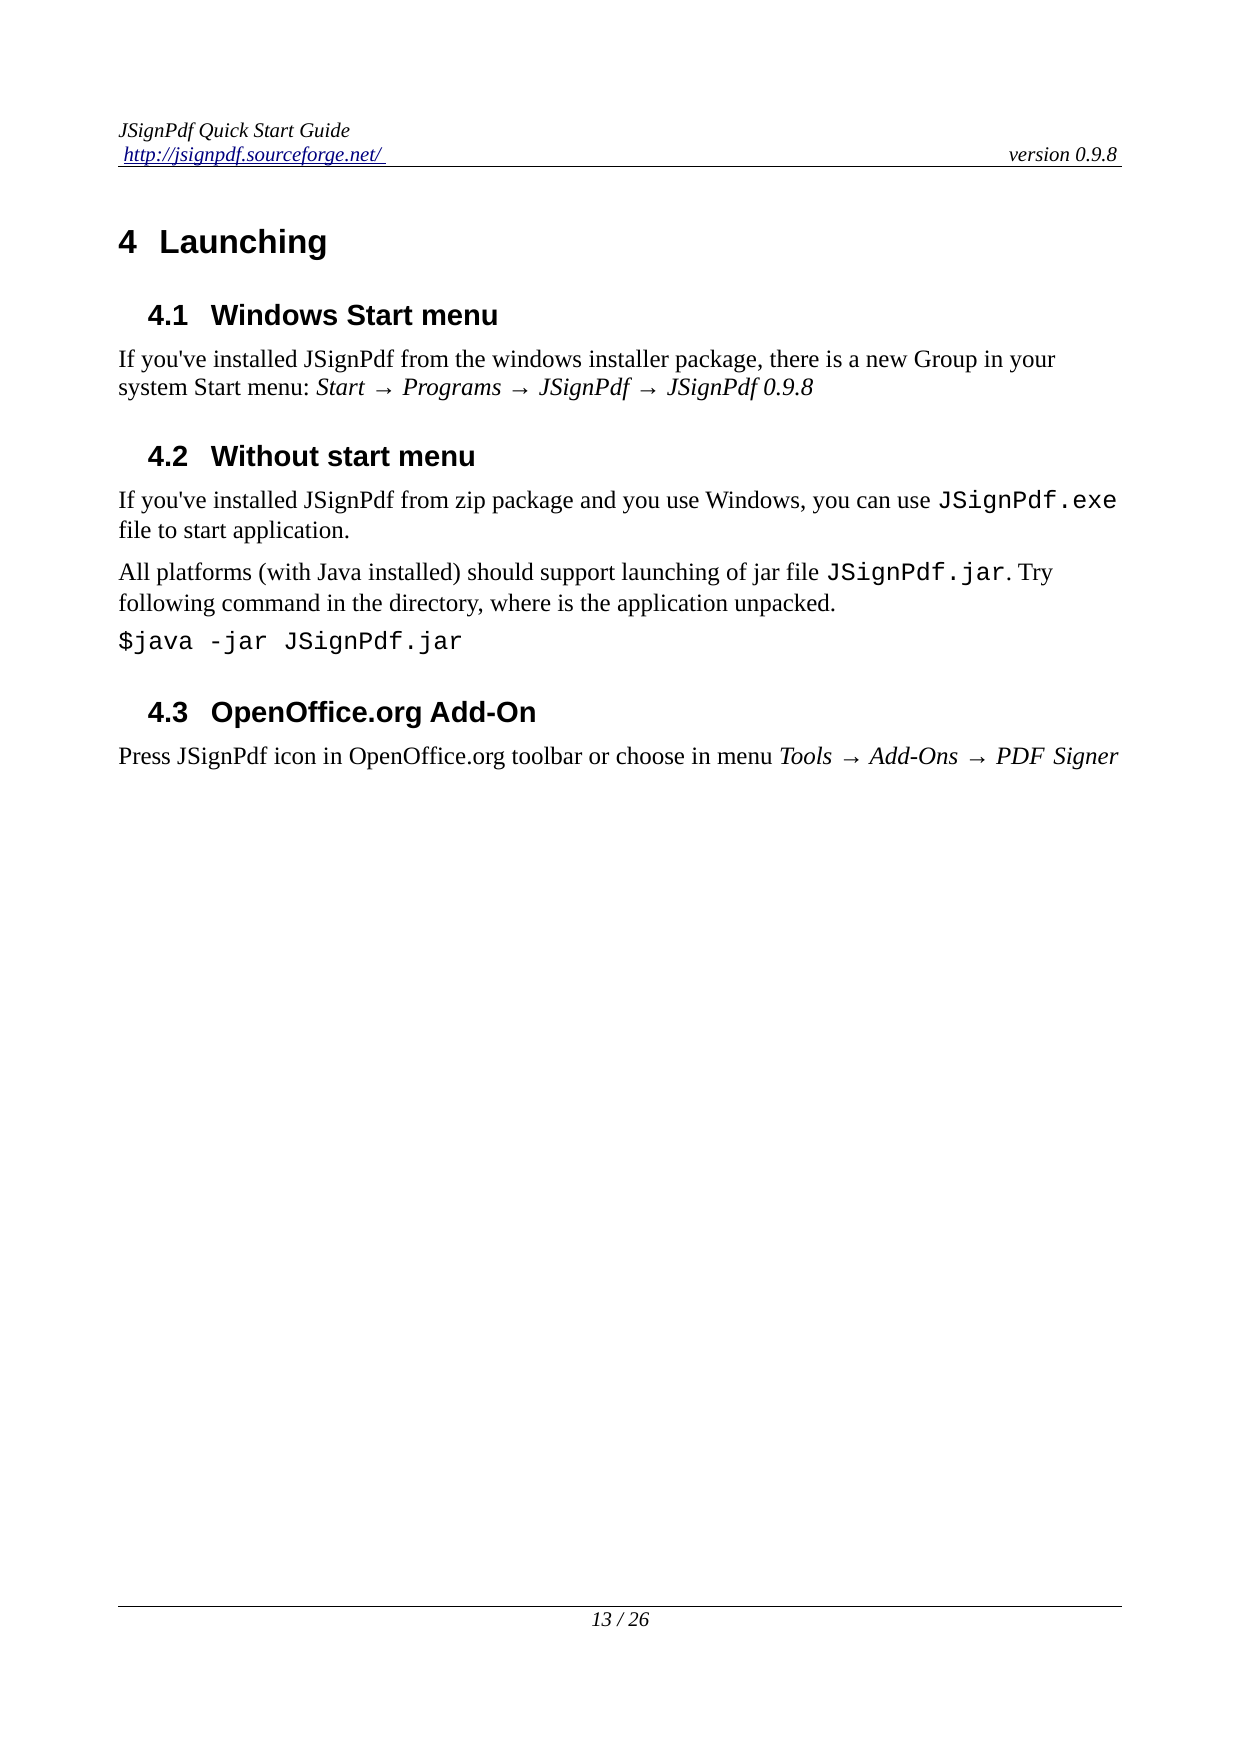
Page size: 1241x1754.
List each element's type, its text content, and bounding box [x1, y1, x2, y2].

text All platforms (with Java installed) should support launching of jar file JSignPdf.jar. Try following command in the directory, where is the application unpacked. [118, 557, 1122, 616]
text If you've installed JSignPdf from the windows installer package, there is a new Group in your system Start menu: Start → Programs → JSignPdf → JSignPdf 0.9.8 [118, 344, 1122, 401]
subtitle Launching [118, 222, 1122, 260]
text Press JSignPdf icon in OpenOffice.org toolbar or choose in menu Tools → Add-Ons → PDF Signer [118, 741, 1122, 769]
subtitle OpenOffice.org Add-On [148, 695, 1116, 728]
subtitle Without start menu [148, 439, 1116, 472]
text If you've installed JSignPdf from zip package and you use Windows, you can use JSignPdf.exe file to start application. [118, 485, 1122, 544]
text $java -jar JSignPdf.jar [118, 629, 1122, 657]
subtitle Windows Start menu [148, 298, 1116, 331]
